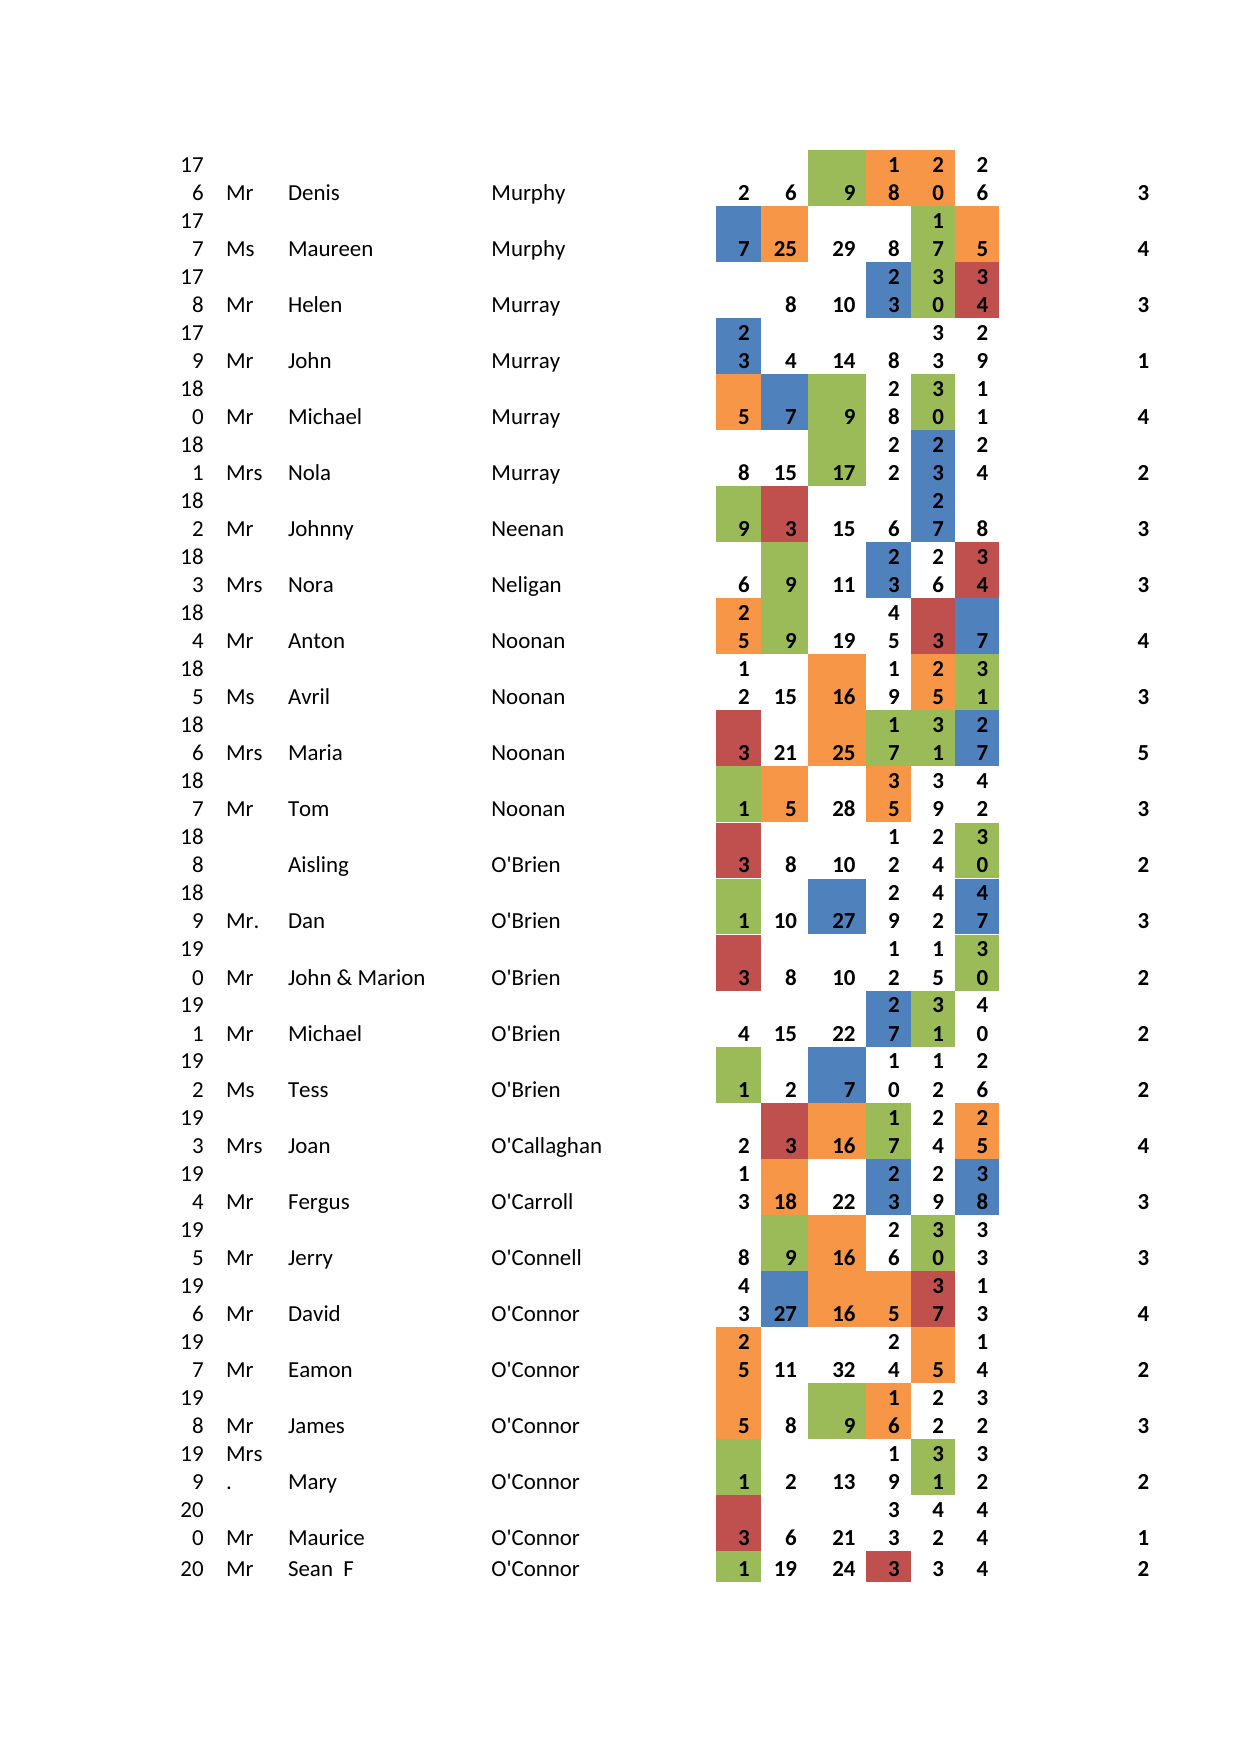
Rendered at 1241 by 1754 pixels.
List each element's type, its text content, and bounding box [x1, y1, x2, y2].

table_cell 32 [955, 1439, 999, 1495]
table_cell 2 [1086, 935, 1199, 991]
table_cell O'Connor [480, 1271, 716, 1327]
table_cell [999, 710, 1086, 766]
table_cell Mr [215, 1495, 277, 1551]
table_cell [999, 823, 1086, 878]
table_cell Ms [215, 206, 277, 262]
table_cell [999, 1327, 1086, 1383]
table_cell 35 [866, 766, 911, 822]
table_cell [999, 206, 1086, 262]
table_cell 11 [808, 542, 866, 598]
table_cell Mr [215, 766, 277, 822]
table_cell 19 [808, 598, 866, 654]
table_cell 3 [716, 710, 761, 766]
table_cell Mr [215, 1215, 277, 1271]
table_cell 33 [911, 318, 955, 374]
table_cell 11 [955, 374, 999, 430]
table_cell 18 [761, 1159, 808, 1215]
table_cell 15 [911, 935, 955, 991]
table_cell 17 [808, 430, 866, 486]
table_cell 29 [911, 1159, 955, 1215]
table_cell 42 [911, 1495, 955, 1551]
table_cell O'Connor [480, 1327, 716, 1383]
table_cell 25 [911, 654, 955, 710]
table_cell 2 [1086, 1439, 1199, 1495]
table_cell 26 [955, 1047, 999, 1103]
table_cell 7 [955, 598, 999, 654]
table_cell 23 [866, 542, 911, 598]
table_cell [999, 1551, 1086, 1582]
table_cell O'Carroll [480, 1159, 716, 1215]
table_cell 31 [911, 1439, 955, 1495]
table_cell Mr [215, 1271, 277, 1327]
table_cell 3 [716, 1495, 761, 1551]
table_cell Murphy [480, 150, 716, 206]
table_cell Tess [277, 1047, 480, 1103]
table_cell [215, 823, 277, 878]
table_cell [999, 486, 1086, 542]
table_cell [999, 935, 1086, 991]
table_cell 8 [761, 823, 808, 878]
table_cell 200 [160, 1495, 214, 1551]
table_cell 181 [160, 430, 214, 486]
table_cell Nora [277, 542, 480, 598]
table_cell 8 [716, 430, 761, 486]
table_cell [999, 150, 1086, 206]
table_cell 4 [1086, 206, 1199, 262]
table_cell 194 [160, 1159, 214, 1215]
table_cell 3 [761, 486, 808, 542]
table_cell 5 [716, 1383, 761, 1439]
table_cell 1 [716, 879, 761, 934]
table_cell [999, 1215, 1086, 1271]
table_cell 199 [160, 1439, 214, 1495]
table_cell 1 [1086, 1495, 1199, 1551]
table_cell 7 [808, 1047, 866, 1103]
table_cell 12 [911, 1047, 955, 1103]
table_cell 2 [1086, 1047, 1199, 1103]
table_cell 31 [955, 654, 999, 710]
table_cell O'Connor [480, 1495, 716, 1551]
table_cell 180 [160, 374, 214, 430]
table_cell Mrs [215, 710, 277, 766]
table_cell Mr [215, 991, 277, 1047]
table_cell Mr. [215, 879, 277, 934]
table_cell [999, 1383, 1086, 1439]
table_cell Murray [480, 430, 716, 486]
table_cell [999, 1159, 1086, 1215]
table_cell 8 [866, 206, 911, 262]
table_cell 3 [1086, 879, 1199, 934]
table_cell Noonan [480, 598, 716, 654]
table_cell 24 [866, 1327, 911, 1383]
table_cell 4 [1086, 1271, 1199, 1327]
table_cell [999, 1495, 1086, 1551]
table_cell John [277, 318, 480, 374]
table_cell Maurice [277, 1495, 480, 1551]
table_cell 3 [1086, 766, 1199, 822]
table_cell Mrs. [215, 1439, 277, 1495]
table_cell O'Brien [480, 879, 716, 934]
table_cell [999, 262, 1086, 318]
table_cell Mary [277, 1439, 480, 1495]
table_cell 19 [866, 1439, 911, 1495]
table_cell 8 [761, 935, 808, 991]
table_cell Mr [215, 262, 277, 318]
table_cell 9 [808, 374, 866, 430]
table_cell Noonan [480, 766, 716, 822]
table_cell Noonan [480, 654, 716, 710]
table_cell Murphy [480, 206, 716, 262]
table_cell 19 [866, 654, 911, 710]
table_cell [999, 1439, 1086, 1495]
table_cell 2 [1086, 1551, 1199, 1582]
table_cell 9 [808, 1383, 866, 1439]
table_cell 32 [808, 1327, 866, 1383]
table_cell 30 [911, 1215, 955, 1271]
table_cell 27 [808, 879, 866, 934]
table_cell 31 [911, 991, 955, 1047]
table_cell Noonan [480, 710, 716, 766]
table_cell 24 [911, 823, 955, 878]
table_cell 34 [955, 262, 999, 318]
table_cell 191 [160, 991, 214, 1047]
table_cell 192 [160, 1047, 214, 1103]
table_cell Michael [277, 374, 480, 430]
table_cell 17 [866, 710, 911, 766]
table_cell 10 [808, 262, 866, 318]
table_cell 3 [716, 823, 761, 878]
table_cell 5 [955, 206, 999, 262]
table_cell 18 [866, 150, 911, 206]
table_cell Maria [277, 710, 480, 766]
table_cell 33 [866, 1495, 911, 1551]
table_cell Avril [277, 654, 480, 710]
table_cell 39 [911, 766, 955, 822]
table_cell 38 [955, 1159, 999, 1215]
table_cell 4 [1086, 598, 1199, 654]
table_cell 3 [1086, 1159, 1199, 1215]
table_cell 30 [955, 935, 999, 991]
table_cell 4 [761, 318, 808, 374]
table_cell [999, 1103, 1086, 1159]
table_cell Michael [277, 991, 480, 1047]
table_cell 25 [955, 1103, 999, 1159]
table_cell 1 [716, 766, 761, 822]
table_cell 13 [955, 1271, 999, 1327]
table_cell 32 [955, 1383, 999, 1439]
table_cell 24 [955, 430, 999, 486]
table_cell 42 [955, 766, 999, 822]
table_cell James [277, 1383, 480, 1439]
table_cell 21 [808, 1495, 866, 1551]
table_cell 3 [1086, 486, 1199, 542]
table_cell 4 [1086, 1103, 1199, 1159]
table_cell 2 [761, 1439, 808, 1495]
table_cell Tom [277, 766, 480, 822]
table_cell Mr [215, 1327, 277, 1383]
table_cell O'Connell [480, 1215, 716, 1271]
table_cell 3 [1086, 654, 1199, 710]
table_cell Sean F [277, 1551, 480, 1582]
table_cell Neligan [480, 542, 716, 598]
table_cell 188 [160, 823, 214, 878]
table_cell 3 [761, 1103, 808, 1159]
table_cell 7 [761, 374, 808, 430]
table_cell 6 [761, 1495, 808, 1551]
table_cell [999, 598, 1086, 654]
table_cell 26 [866, 1215, 911, 1271]
table_cell 3 [1086, 150, 1199, 206]
table_cell 19 [761, 1551, 808, 1582]
table_cell 16 [808, 1103, 866, 1159]
table_cell Mr [215, 486, 277, 542]
table_cell [999, 542, 1086, 598]
table_cell 25 [761, 206, 808, 262]
table_cell 16 [808, 1215, 866, 1271]
table_cell 29 [808, 206, 866, 262]
table_cell 6 [761, 150, 808, 206]
table_cell 27 [761, 1271, 808, 1327]
table_cell 29 [955, 318, 999, 374]
table_cell 8 [761, 1383, 808, 1439]
table_cell 21 [761, 710, 808, 766]
table_cell 9 [716, 486, 761, 542]
table_cell 178 [160, 262, 214, 318]
table_cell 22 [911, 1383, 955, 1439]
table_cell 8 [761, 262, 808, 318]
table_cell 3 [1086, 1383, 1199, 1439]
table_cell Mr [215, 318, 277, 374]
table_cell 44 [955, 1495, 999, 1551]
table_cell 27 [955, 710, 999, 766]
table_cell 9 [761, 542, 808, 598]
table_cell 3 [911, 598, 955, 654]
table_cell 13 [808, 1439, 866, 1495]
table_cell 20 [160, 1551, 214, 1582]
table_cell O'Connor [480, 1383, 716, 1439]
table_cell 40 [955, 991, 999, 1047]
table_cell 1 [1086, 318, 1199, 374]
table_cell 15 [761, 430, 808, 486]
table_cell 34 [955, 542, 999, 598]
table_cell Murray [480, 374, 716, 430]
table_cell 43 [716, 1271, 761, 1327]
table_cell Murray [480, 262, 716, 318]
table_cell 1 [716, 1551, 761, 1582]
table_cell Maureen [277, 206, 480, 262]
table_cell 2 [716, 1103, 761, 1159]
table_cell 2 [761, 1047, 808, 1103]
table_cell 176 [160, 150, 214, 206]
table_cell 8 [866, 318, 911, 374]
table_cell 9 [761, 1215, 808, 1271]
table_cell 5 [911, 1327, 955, 1383]
table_cell Neenan [480, 486, 716, 542]
table_cell 193 [160, 1103, 214, 1159]
table_cell 37 [911, 1271, 955, 1327]
table_cell 17 [911, 206, 955, 262]
table_cell Mr [215, 1383, 277, 1439]
table_cell Mr [215, 1551, 277, 1582]
table_cell 5 [716, 374, 761, 430]
table_cell Ms [215, 1047, 277, 1103]
table_cell 24 [808, 1551, 866, 1582]
table_cell 2 [1086, 823, 1199, 878]
table_cell 20 [911, 150, 955, 206]
table_cell David [277, 1271, 480, 1327]
table_cell [716, 262, 761, 318]
table_cell Ms [215, 654, 277, 710]
table_cell 45 [866, 598, 911, 654]
table_cell 28 [866, 374, 911, 430]
table_cell Mr [215, 150, 277, 206]
table_cell 183 [160, 542, 214, 598]
table_cell Mr [215, 935, 277, 991]
table_cell [999, 991, 1086, 1047]
table_cell Nola [277, 430, 480, 486]
table_cell Jerry [277, 1215, 480, 1271]
table_cell [999, 654, 1086, 710]
table_cell O'Connor [480, 1551, 716, 1582]
table_cell 10 [808, 823, 866, 878]
table_cell 16 [866, 1383, 911, 1439]
table_cell 3 [1086, 542, 1199, 598]
table_cell 15 [761, 991, 808, 1047]
table_cell Helen [277, 262, 480, 318]
table_cell 187 [160, 766, 214, 822]
table_cell Anton [277, 598, 480, 654]
table_cell 3 [866, 1551, 911, 1582]
table_cell 16 [808, 1271, 866, 1327]
table_cell 184 [160, 598, 214, 654]
table_cell 25 [716, 1327, 761, 1383]
table_cell 23 [866, 1159, 911, 1215]
table_cell 198 [160, 1383, 214, 1439]
table_cell Joan [277, 1103, 480, 1159]
table_cell 1 [716, 1047, 761, 1103]
table_cell 8 [955, 486, 999, 542]
table_cell 4 [1086, 374, 1199, 430]
table_cell O'Brien [480, 823, 716, 878]
table_cell 195 [160, 1215, 214, 1271]
table_cell [999, 374, 1086, 430]
table_cell 177 [160, 206, 214, 262]
table_cell 2 [1086, 1327, 1199, 1383]
table_cell 30 [911, 374, 955, 430]
table_cell 3 [1086, 262, 1199, 318]
table_cell 4 [955, 1551, 999, 1582]
table_cell [999, 879, 1086, 934]
table_cell 28 [808, 766, 866, 822]
table_cell 42 [911, 879, 955, 934]
table_cell 47 [955, 879, 999, 934]
table_cell Mrs [215, 542, 277, 598]
table_cell [999, 318, 1086, 374]
table_cell 12 [866, 823, 911, 878]
table_cell 15 [761, 654, 808, 710]
table_cell 14 [808, 318, 866, 374]
table_cell 182 [160, 486, 214, 542]
table_cell Mrs [215, 1103, 277, 1159]
table_cell Mr [215, 374, 277, 430]
table_cell 3 [716, 935, 761, 991]
table_cell 4 [716, 991, 761, 1047]
table_cell Denis [277, 150, 480, 206]
table_cell 23 [911, 430, 955, 486]
table_cell Murray [480, 318, 716, 374]
table_cell 12 [866, 935, 911, 991]
table_cell 27 [911, 486, 955, 542]
table_cell 2 [1086, 430, 1199, 486]
table_cell Johnny [277, 486, 480, 542]
table_cell 22 [866, 430, 911, 486]
table_cell 189 [160, 879, 214, 934]
table_cell 25 [716, 598, 761, 654]
table_cell 7 [716, 206, 761, 262]
table_cell O'Brien [480, 935, 716, 991]
table_cell 31 [911, 710, 955, 766]
table_cell Mrs [215, 430, 277, 486]
table_cell 186 [160, 710, 214, 766]
table_cell [999, 1047, 1086, 1103]
table_cell 6 [716, 542, 761, 598]
table_cell 23 [866, 262, 911, 318]
table_cell 29 [866, 879, 911, 934]
table_cell [999, 1271, 1086, 1327]
table_cell 10 [866, 1047, 911, 1103]
table_cell 185 [160, 654, 214, 710]
table_cell 11 [761, 1327, 808, 1383]
table_cell 9 [808, 150, 866, 206]
table_cell 33 [955, 1215, 999, 1271]
table_cell 2 [1086, 991, 1199, 1047]
table_cell 10 [761, 879, 808, 934]
table_cell 179 [160, 318, 214, 374]
table_cell 190 [160, 935, 214, 991]
table_cell 10 [808, 935, 866, 991]
table_cell O'Callaghan [480, 1103, 716, 1159]
table_cell 30 [955, 823, 999, 878]
table_cell Dan [277, 879, 480, 934]
table_cell 17 [866, 1103, 911, 1159]
table_cell 25 [808, 710, 866, 766]
table_cell [999, 430, 1086, 486]
table_cell John & Marion [277, 935, 480, 991]
table_cell 30 [911, 262, 955, 318]
table_cell O'Connor [480, 1439, 716, 1495]
table_cell 3 [911, 1551, 955, 1582]
table_cell 1 [716, 1439, 761, 1495]
table_cell Aisling [277, 823, 480, 878]
table_cell 16 [808, 654, 866, 710]
table_cell 197 [160, 1327, 214, 1383]
table_cell 9 [761, 598, 808, 654]
table_cell 26 [911, 542, 955, 598]
table_cell 8 [716, 1215, 761, 1271]
table_cell 3 [1086, 1215, 1199, 1271]
table_cell [999, 766, 1086, 822]
table_cell Fergus [277, 1159, 480, 1215]
table_cell 26 [955, 150, 999, 206]
table_cell 196 [160, 1271, 214, 1327]
table_cell 2 [716, 150, 761, 206]
table_cell 23 [716, 318, 761, 374]
table_cell 5 [1086, 710, 1199, 766]
table_cell 22 [808, 1159, 866, 1215]
table_cell 13 [716, 1159, 761, 1215]
table_cell Mr [215, 1159, 277, 1215]
table_cell 5 [761, 766, 808, 822]
table_cell 14 [955, 1327, 999, 1383]
table_cell 12 [716, 654, 761, 710]
table_cell 6 [866, 486, 911, 542]
table_cell 27 [866, 991, 911, 1047]
table_cell O'Brien [480, 991, 716, 1047]
table_cell 24 [911, 1103, 955, 1159]
table_cell 22 [808, 991, 866, 1047]
table_cell O'Brien [480, 1047, 716, 1103]
table_cell 15 [808, 486, 866, 542]
table_cell 5 [866, 1271, 911, 1327]
table_cell Eamon [277, 1327, 480, 1383]
table_cell Mr [215, 598, 277, 654]
